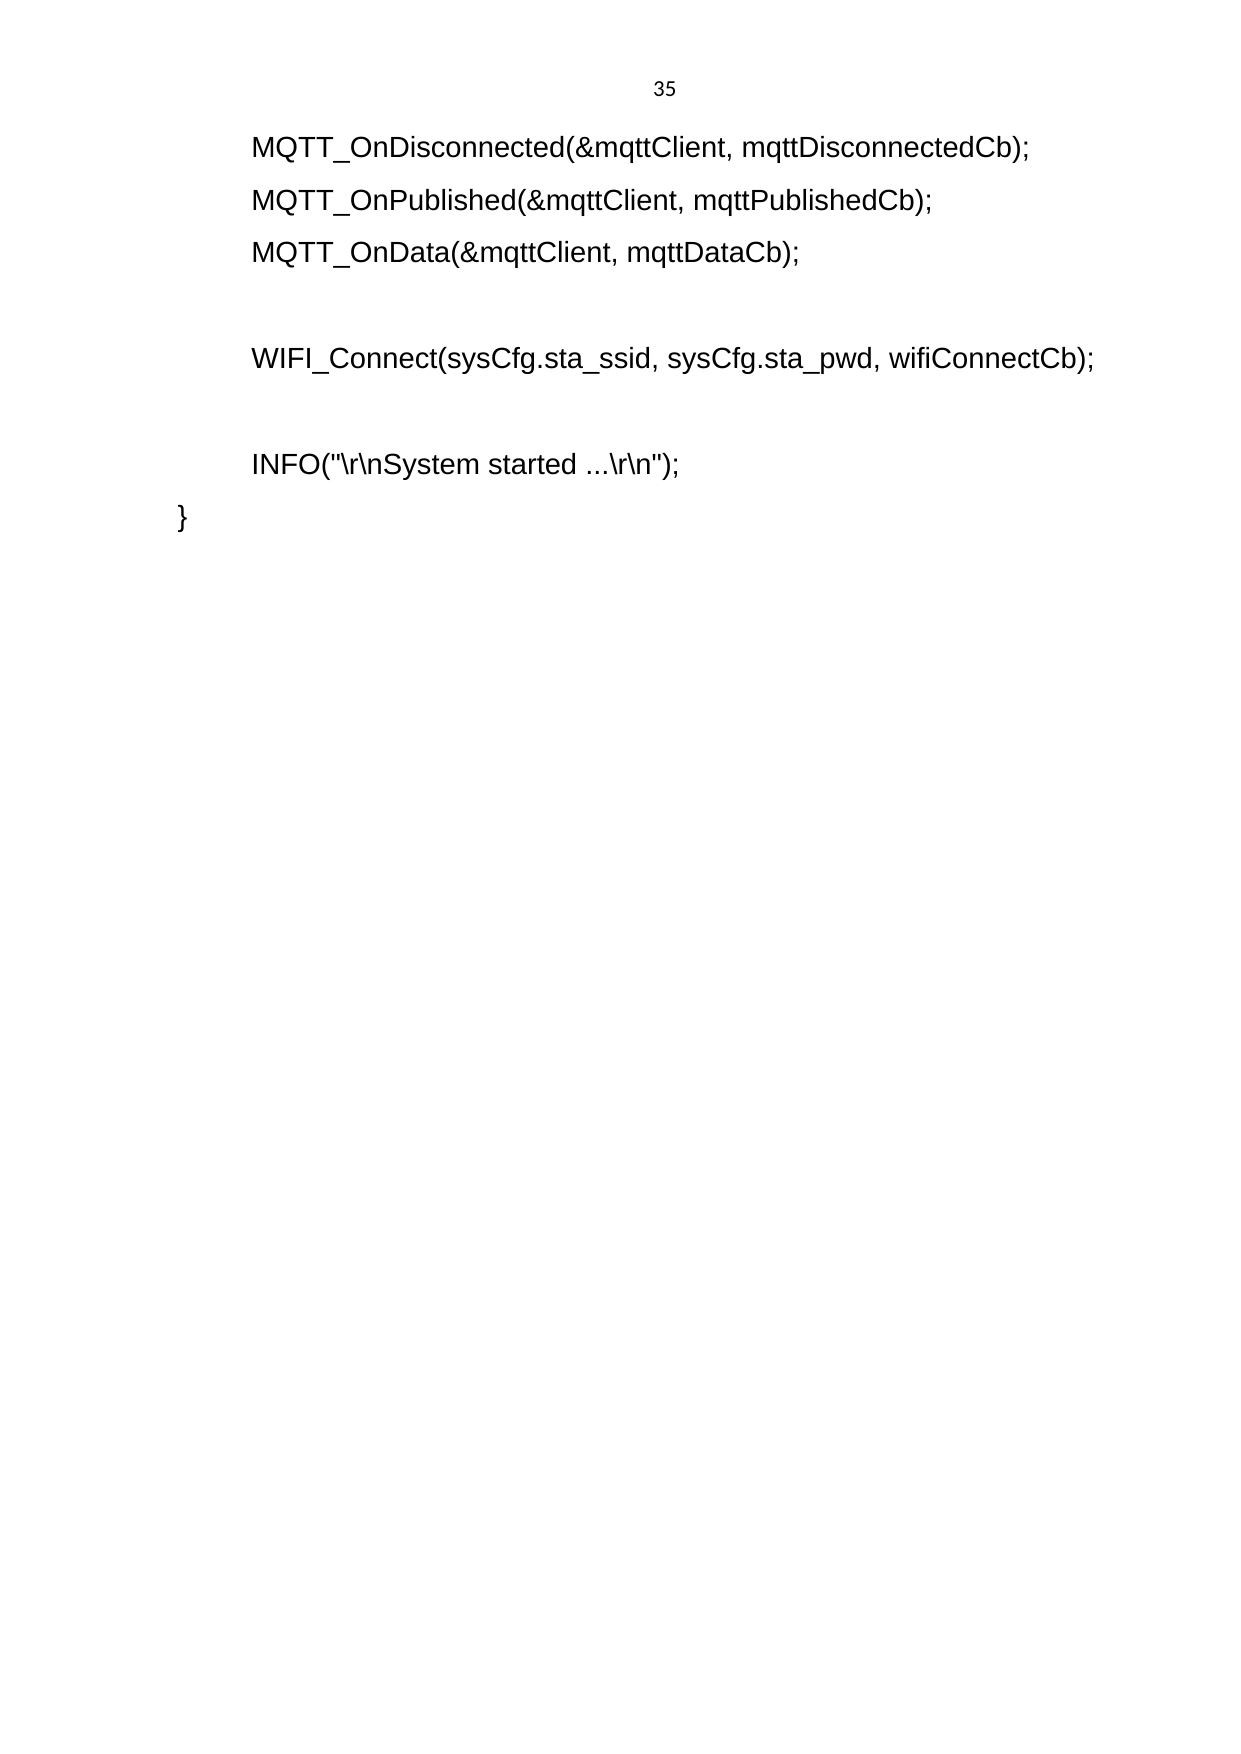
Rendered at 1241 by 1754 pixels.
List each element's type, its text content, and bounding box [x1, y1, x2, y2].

text MQTT_OnDisconnected(&mqttClient, mqttDisconnectedCb); [177, 130, 1152, 163]
text MQTT_OnPublished(&mqttClient, mqttPublishedCb); [177, 183, 1152, 216]
text MQTT_OnData(&mqttClient, mqttDataCb); [177, 235, 1152, 269]
text } [177, 499, 1152, 533]
text INFO("\r\nSystem started ...\r\n"); [177, 447, 1152, 480]
text WIFI_Connect(sysCfg.sta_ssid, sysCfg.sta_pwd, wifiConnectCb); [177, 341, 1152, 374]
